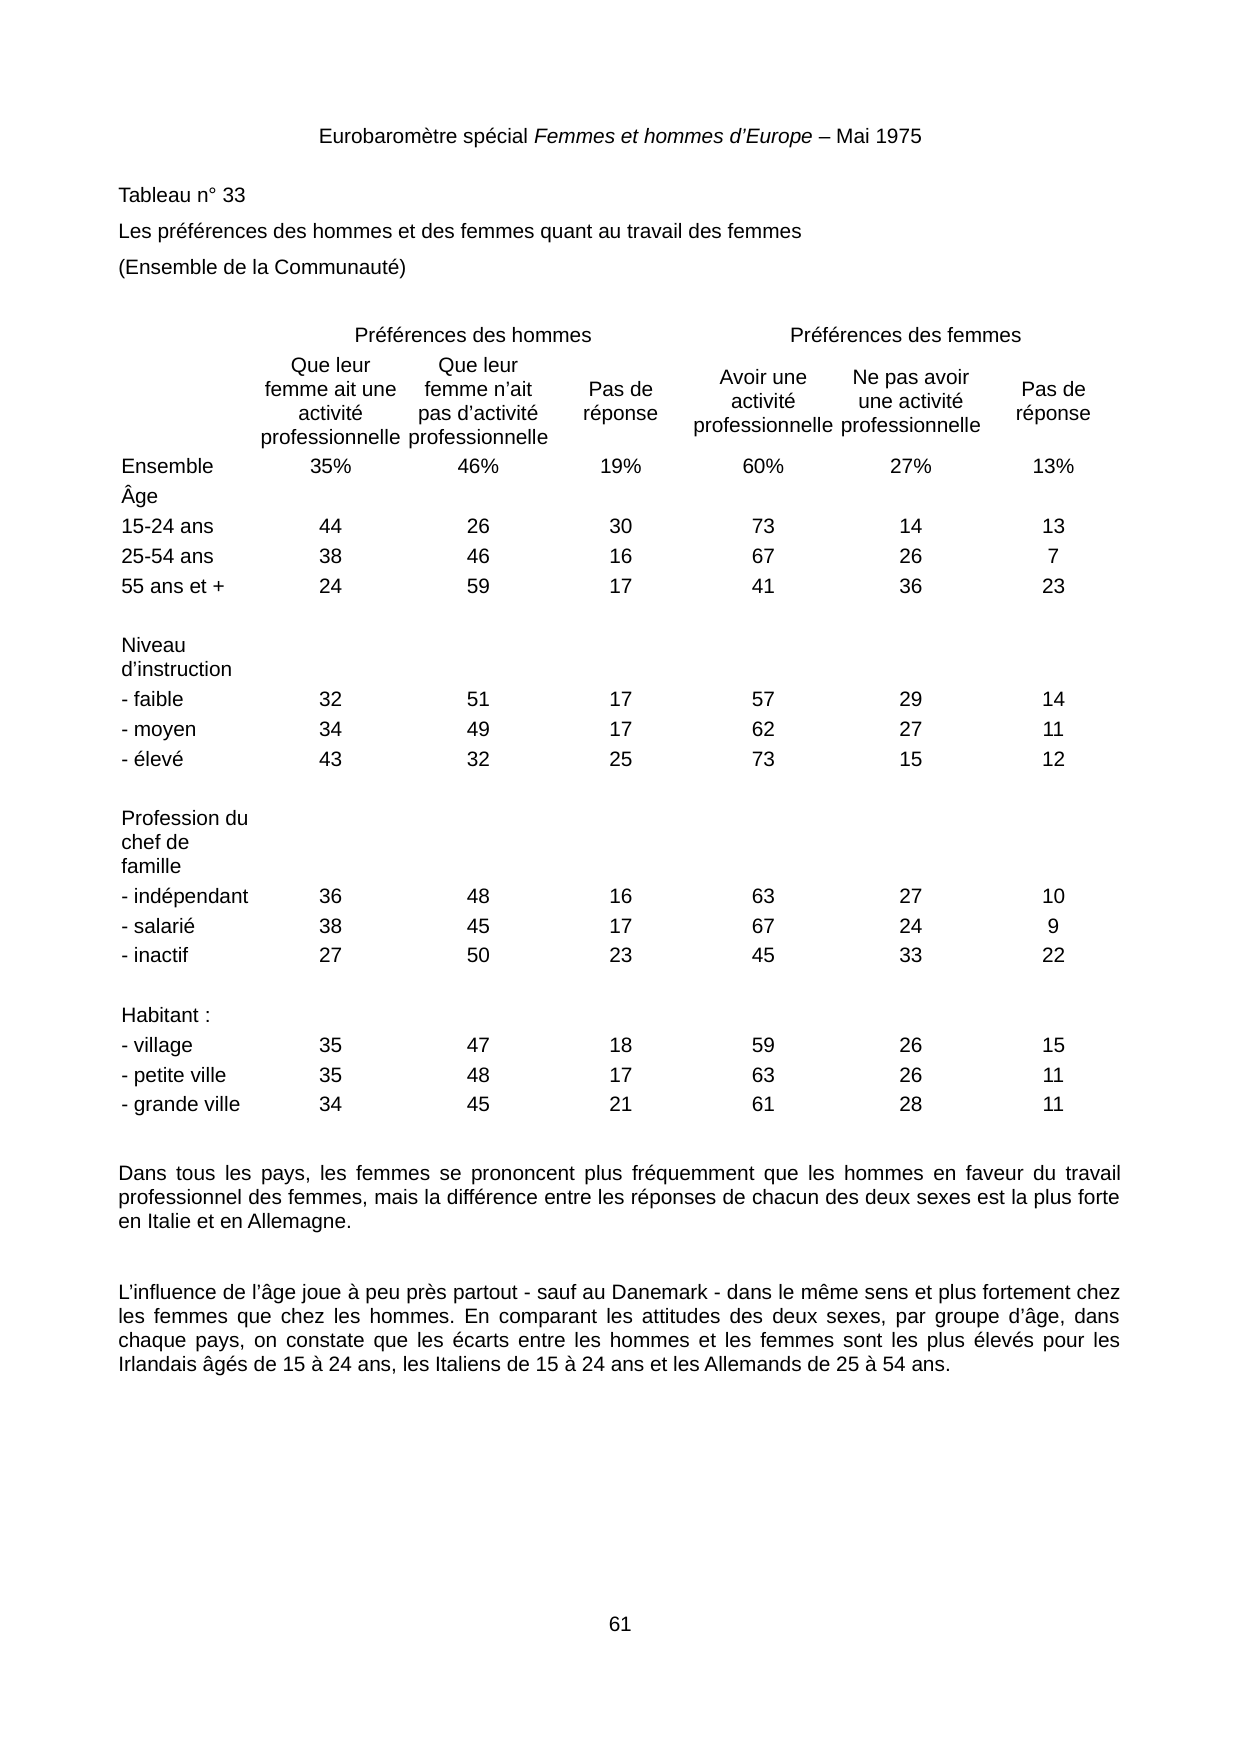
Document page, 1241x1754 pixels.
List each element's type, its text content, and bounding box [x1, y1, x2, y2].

text Les préférences des hommes et des femmes quant au travail des femmes [118, 219, 1122, 243]
table_cell Avoir une activité professionnelle [689, 350, 837, 451]
table_cell Pas de réponse [985, 350, 1122, 451]
table_cell 21 [552, 1089, 689, 1119]
table_cell [689, 481, 837, 511]
table_cell 26 [837, 541, 984, 571]
table_cell - petite ville [118, 1060, 257, 1089]
table_cell [985, 773, 1122, 803]
table_cell 25 [552, 744, 689, 773]
table_cell [985, 970, 1122, 1000]
table_cell [404, 970, 552, 1000]
table_cell - village [118, 1030, 257, 1059]
text Dans tous les pays, les femmes se prononcent plus fréquemment que les hommes en faveur du travail professionnel des femmes, mais la différence entre les réponses de chacun des deux sexes est la plus forte en Italie et en Allemagne. [118, 1161, 1122, 1232]
table_cell [552, 803, 689, 881]
table_cell [689, 630, 837, 684]
table_cell [257, 773, 404, 803]
table_cell - grande ville [118, 1089, 257, 1119]
table_cell 62 [689, 714, 837, 743]
table_cell 22 [985, 940, 1122, 970]
table_cell 36 [837, 571, 984, 600]
table_cell 48 [404, 881, 552, 911]
table_cell 28 [837, 1089, 984, 1119]
table_cell 45 [689, 940, 837, 970]
table_cell [257, 600, 404, 630]
table_cell [837, 803, 984, 881]
table_cell 9 [985, 911, 1122, 940]
table_cell 10 [985, 881, 1122, 911]
table_cell 23 [552, 940, 689, 970]
table_cell 35 [257, 1060, 404, 1089]
table_cell [404, 600, 552, 630]
table_cell 26 [837, 1060, 984, 1089]
table_cell 34 [257, 714, 404, 743]
table_cell [404, 773, 552, 803]
table_cell Âge [118, 481, 257, 511]
table_cell 34 [257, 1089, 404, 1119]
table_cell 7 [985, 541, 1122, 571]
table_cell [404, 1000, 552, 1030]
table_cell [985, 630, 1122, 684]
table_cell [257, 1000, 404, 1030]
table_cell [837, 773, 984, 803]
table_cell - faible [118, 684, 257, 714]
table_cell [552, 600, 689, 630]
table_cell - salarié [118, 911, 257, 940]
table_cell 45 [404, 911, 552, 940]
table_cell [837, 1000, 984, 1030]
table_cell [985, 481, 1122, 511]
table_cell 11 [985, 1060, 1122, 1089]
table_cell 35% [257, 451, 404, 481]
table_cell - indépendant [118, 881, 257, 911]
table_cell [118, 600, 257, 630]
table_cell [404, 803, 552, 881]
table_cell 16 [552, 881, 689, 911]
table_cell 67 [689, 911, 837, 940]
table_cell 13% [985, 451, 1122, 481]
table_cell 33 [837, 940, 984, 970]
table_cell 15 [837, 744, 984, 773]
table_cell 13 [985, 511, 1122, 541]
table_cell 55 ans et + [118, 571, 257, 600]
table_cell 47 [404, 1030, 552, 1059]
table_cell Ensemble [118, 451, 257, 481]
table_cell [689, 600, 837, 630]
table_cell 11 [985, 1089, 1122, 1119]
table_cell 63 [689, 881, 837, 911]
table_cell 25-54 ans [118, 541, 257, 571]
table_cell 27% [837, 451, 984, 481]
table_cell [257, 803, 404, 881]
table_cell - moyen [118, 714, 257, 743]
table_cell [552, 773, 689, 803]
table_cell 14 [985, 684, 1122, 714]
table_header [118, 320, 257, 350]
table_cell [118, 773, 257, 803]
table_cell 32 [257, 684, 404, 714]
table_header Préférences des hommes [257, 320, 689, 350]
table_cell 63 [689, 1060, 837, 1089]
table_cell Que leur femme ait une activité professionnelle [257, 350, 404, 451]
table_cell [689, 803, 837, 881]
table_cell 59 [404, 571, 552, 600]
table_cell 57 [689, 684, 837, 714]
table_cell 43 [257, 744, 404, 773]
table_cell [257, 481, 404, 511]
table_cell [552, 1000, 689, 1030]
table_cell Que leur femme n’ait pas d’activité professionnelle [404, 350, 552, 451]
table_cell [985, 803, 1122, 881]
text L’influence de l’âge joue à peu près partout - sauf au Danemark - dans le même sens et plus fortement chez les femmes que chez les hommes. En comparant les attitudes des deux sexes, par groupe d’âge, dans chaque pays, on constate que les écarts entre les hommes et les femmes sont les plus élevés pour les Irlandais âgés de 15 à 24 ans, les Italiens de 15 à 24 ans et les Allemands de 25 à 54 ans. [118, 1280, 1122, 1376]
table_cell - inactif [118, 940, 257, 970]
table_cell 60% [689, 451, 837, 481]
table_cell 15 [985, 1030, 1122, 1059]
table_cell 48 [404, 1060, 552, 1089]
table_cell [837, 600, 984, 630]
table_cell 17 [552, 714, 689, 743]
table_cell 17 [552, 1060, 689, 1089]
table_cell 30 [552, 511, 689, 541]
table_cell 12 [985, 744, 1122, 773]
table_cell [257, 630, 404, 684]
table_cell 18 [552, 1030, 689, 1059]
table_cell 14 [837, 511, 984, 541]
table_cell 73 [689, 744, 837, 773]
table_cell 59 [689, 1030, 837, 1059]
text Tableau n° 33 [118, 183, 1122, 207]
table_cell [837, 481, 984, 511]
table_cell [552, 630, 689, 684]
table_cell 24 [257, 571, 404, 600]
table_cell 35 [257, 1030, 404, 1059]
table_cell [689, 970, 837, 1000]
table_cell 46 [404, 541, 552, 571]
table_header Préférences des femmes [689, 320, 1122, 350]
table_cell Pas de réponse [552, 350, 689, 451]
table_cell 17 [552, 571, 689, 600]
table_cell 19% [552, 451, 689, 481]
table_cell [552, 481, 689, 511]
table_cell [257, 970, 404, 1000]
table_cell 36 [257, 881, 404, 911]
table_cell 29 [837, 684, 984, 714]
table_cell 27 [837, 714, 984, 743]
table_cell 41 [689, 571, 837, 600]
table_cell 17 [552, 684, 689, 714]
table_cell 26 [404, 511, 552, 541]
table_cell 49 [404, 714, 552, 743]
table_cell 51 [404, 684, 552, 714]
table_cell 38 [257, 541, 404, 571]
text (Ensemble de la Communauté) [118, 254, 1122, 278]
table_cell 24 [837, 911, 984, 940]
table_cell [837, 630, 984, 684]
table_cell [404, 630, 552, 684]
table_cell 44 [257, 511, 404, 541]
table_cell 27 [837, 881, 984, 911]
table_cell 27 [257, 940, 404, 970]
table_cell Profession du chef de famille [118, 803, 257, 881]
table_cell 23 [985, 571, 1122, 600]
table_cell 45 [404, 1089, 552, 1119]
table_cell 61 [689, 1089, 837, 1119]
table_cell 50 [404, 940, 552, 970]
table_cell [985, 1000, 1122, 1030]
table_cell [985, 600, 1122, 630]
table_cell [118, 350, 257, 451]
table_cell 73 [689, 511, 837, 541]
table_cell 11 [985, 714, 1122, 743]
table_cell [552, 970, 689, 1000]
table_cell 38 [257, 911, 404, 940]
table_cell 17 [552, 911, 689, 940]
table_cell [689, 773, 837, 803]
table_cell 32 [404, 744, 552, 773]
table_cell 15-24 ans [118, 511, 257, 541]
table_cell 16 [552, 541, 689, 571]
table_cell 67 [689, 541, 837, 571]
table_cell [404, 481, 552, 511]
table_cell Habitant : [118, 1000, 257, 1030]
table_cell [689, 1000, 837, 1030]
table_cell - élevé [118, 744, 257, 773]
table_cell Niveau d’instruction [118, 630, 257, 684]
table_cell [837, 970, 984, 1000]
table_cell [118, 970, 257, 1000]
table_cell 46% [404, 451, 552, 481]
table_cell 26 [837, 1030, 984, 1059]
table_cell Ne pas avoir une activité professionnelle [837, 350, 984, 451]
